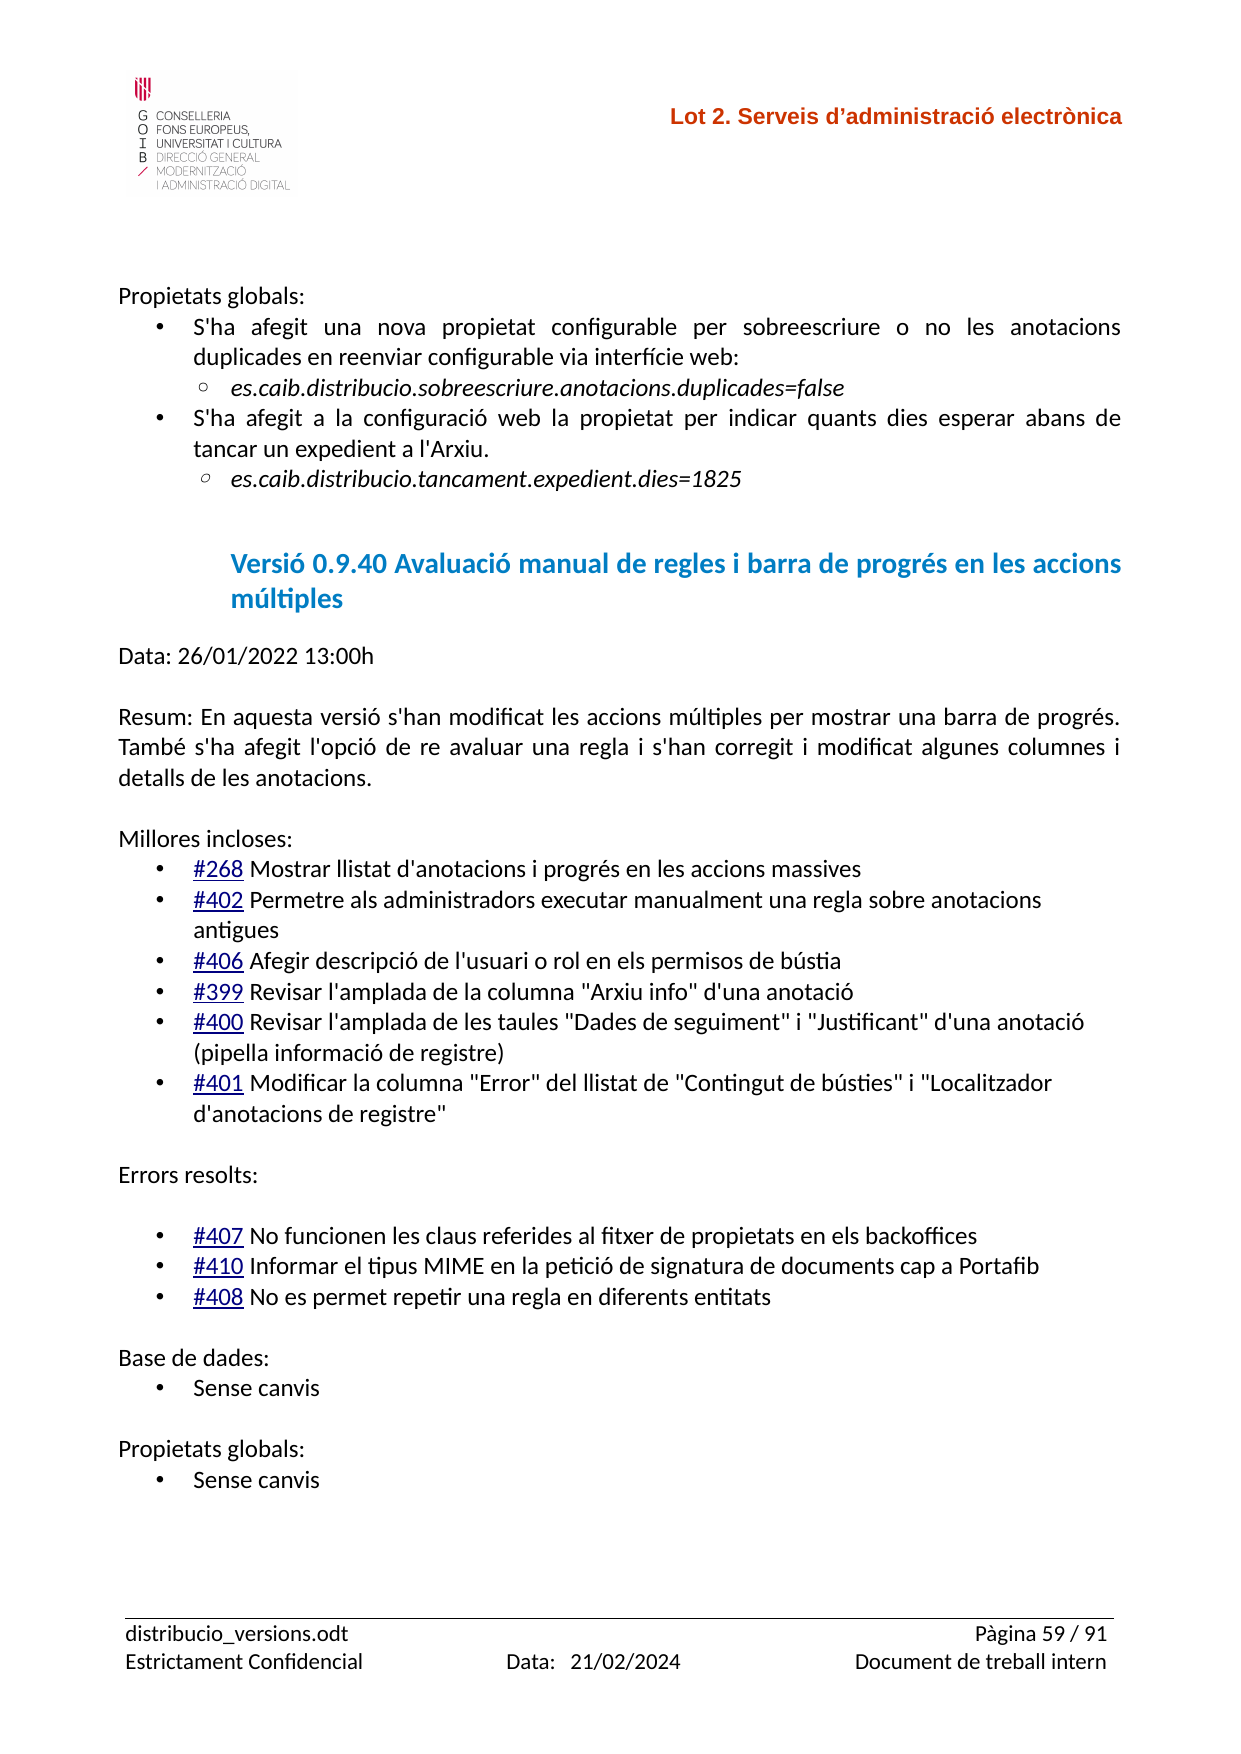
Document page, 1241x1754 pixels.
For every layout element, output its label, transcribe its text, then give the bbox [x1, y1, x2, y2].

list S'ha afegit a la configuració web la propietat per indicar quants dies esperar abans de tancar un expedient a l'Arxiu. [156, 402, 1122, 463]
list #399 Revisar l'amplada de la columna "Arxiu info" d'una anotació [156, 976, 1122, 1006]
list #406 Afegir descripció de l'usuari o rol en els permisos de bústia [156, 945, 1122, 976]
list #402 Permetre als administradors executar manualment una regla sobre anotacions antigues [156, 884, 1122, 945]
subtitle Versió 0.9.40 Avaluació manual de regles i barra de progrés en les accions múltiples [153, 545, 1122, 616]
text Propietats globals: [118, 1433, 1122, 1464]
list S'ha afegit una nova propietat configurable per sobreescriure o no les anotacions duplicades en reenviar configurable via interfície web: [156, 311, 1122, 372]
list #400 Revisar l'amplada de les taules "Dades de seguiment" i "Justificant" d'una anotació (pipella informació de registre) [156, 1006, 1122, 1067]
picture [126, 70, 299, 197]
list #408 No es permet repetir una regla en diferents entitats [156, 1281, 1122, 1311]
list es.caib.distribucio.sobreescriure.anotacions.duplicades=false [193, 372, 1122, 402]
text Data: 26/01/2022 13:00h [118, 640, 1122, 670]
text Propietats globals: [118, 280, 1122, 311]
list Sense canvis [156, 1372, 1122, 1403]
text Errors resolts: [118, 1159, 1122, 1189]
list #401 Modificar la columna "Error" del llistat de "Contingut de bústies" i "Localitzador d'anotacions de registre" [156, 1067, 1122, 1128]
list es.caib.distribucio.tancament.expedient.dies=1825 [193, 463, 1122, 494]
list Sense canvis [156, 1464, 1122, 1494]
list #268 Mostrar llistat d'anotacions i progrés en les accions massives [156, 853, 1122, 884]
text Resum: En aquesta versió s'han modificat les accions múltiples per mostrar una barra de progrés. També s'ha afegit l'opció de re avaluar una regla i s'han corregit i modificat algunes columnes i detalls de les anotacions. [118, 701, 1122, 792]
text Base de dades: [118, 1342, 1122, 1372]
text Millores incloses: [118, 823, 1122, 853]
list #407 No funcionen les claus referides al fitxer de propietats en els backoffices [156, 1220, 1122, 1250]
list #410 Informar el tipus MIME en la petició de signatura de documents cap a Portafib [156, 1250, 1122, 1281]
